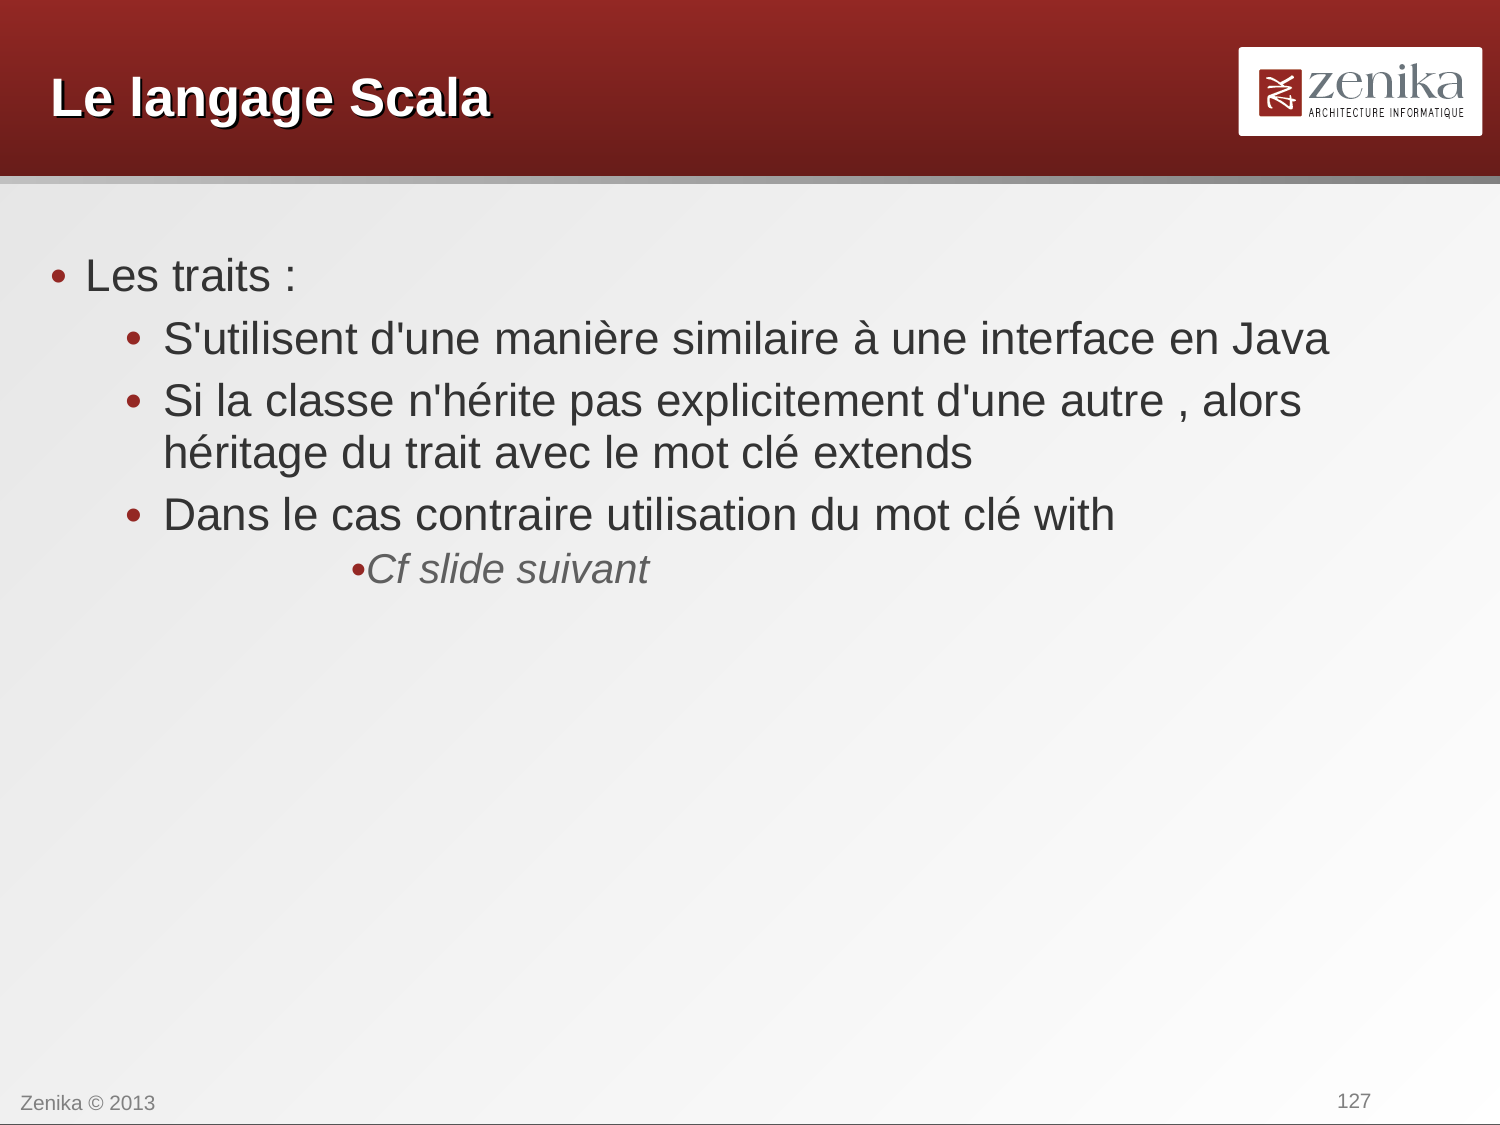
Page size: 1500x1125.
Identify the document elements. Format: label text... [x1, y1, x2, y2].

title Le langage Scala [50, 15, 1206, 180]
list Les traits : S'utilisent d'une manière similaire à une interface en Java Si la classe n'hérite pas explicitement d'une autre , alors héritage du trait avec le mot clé extends Dans le cas contraire utilisation du mot clé with Cf slide suivant [50, 249, 1435, 1079]
picture [1257, 58, 1464, 125]
